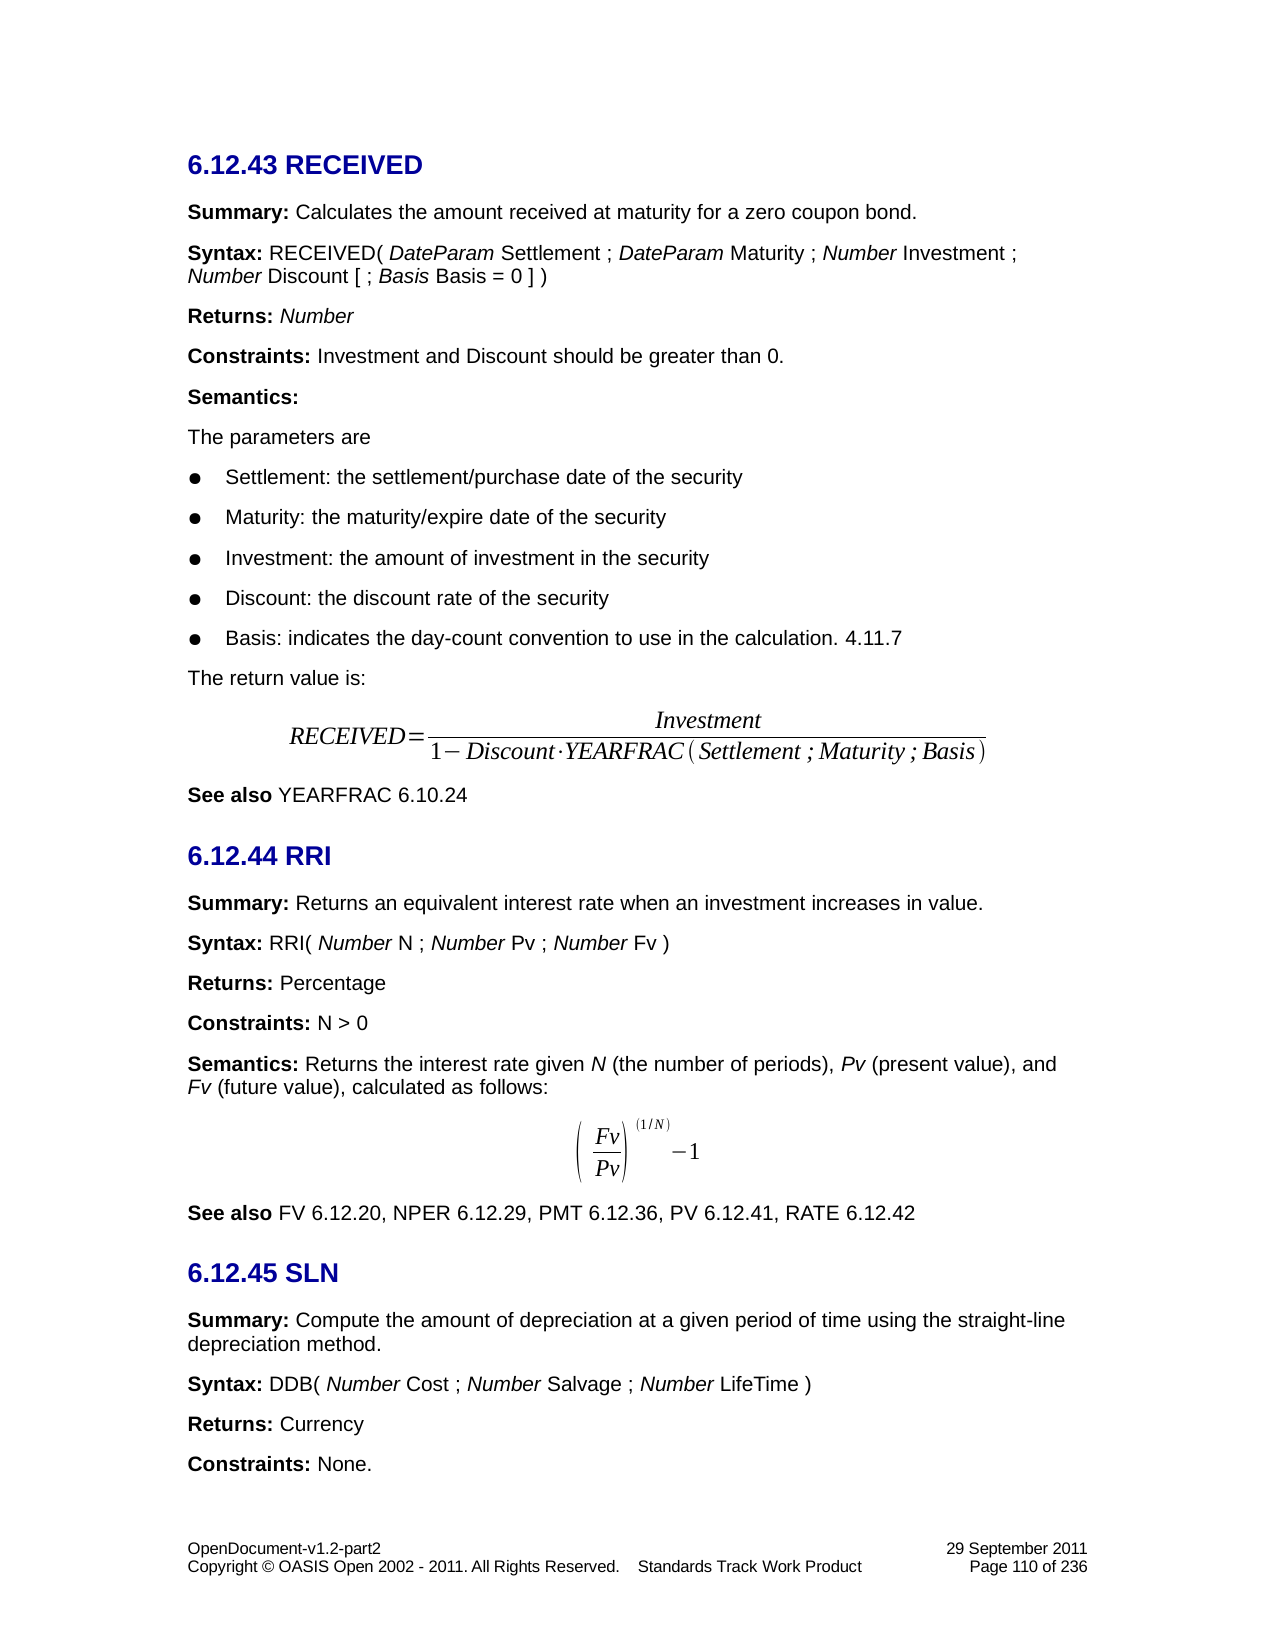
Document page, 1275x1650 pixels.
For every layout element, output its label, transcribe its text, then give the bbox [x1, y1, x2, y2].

text See also YEARFRAC 6.10.24 [187, 783, 1088, 807]
text See also FV 6.12.20, NPER 6.12.29, PMT 6.12.36, PV 6.12.41, RATE 6.12.42 [187, 1201, 1088, 1224]
text Semantics: [187, 385, 1088, 409]
text Returns: Number [187, 305, 1088, 328]
text Returns: Percentage [187, 972, 1088, 995]
list Investment: the amount of investment in the security [187, 546, 1088, 569]
subtitle RECEIVED [187, 150, 1088, 180]
text Summary: Calculates the amount received at maturity for a zero coupon bond. [187, 201, 1088, 224]
text Semantics: Returns the interest rate given N (the number of periods), Pv (present value), and Fv (future value), calculated as follows: [187, 1052, 1088, 1099]
text Summary: Returns an equivalent interest rate when an investment increases in value. [187, 891, 1088, 915]
subtitle SLN [187, 1258, 1088, 1288]
text The return value is: [187, 667, 1088, 690]
list Discount: the discount rate of the security [187, 586, 1088, 610]
text Constraints: N > 0 [187, 1012, 1088, 1035]
text Constraints: None. [187, 1453, 1088, 1476]
list Settlement: the settlement/purchase date of the security [187, 466, 1088, 489]
subtitle RRI [187, 840, 1088, 870]
text Syntax: DDB( Number Cost ; Number Salvage ; Number LifeTime ) [187, 1372, 1088, 1396]
text Syntax: RECEIVED( DateParam Settlement ; DateParam Maturity ; Number Investment ; Number Discount [ ; Basis Basis = 0 ] ) [187, 241, 1088, 288]
text The parameters are [187, 425, 1088, 449]
text Constraints: Investment and Discount should be greater than 0. [187, 345, 1088, 368]
text Summary: Compute the amount of depreciation at a given period of time using the straight-line depreciation method. [187, 1309, 1088, 1356]
text Syntax: RRI( Number N ; Number Pv ; Number Fv ) [187, 931, 1088, 955]
list Maturity: the maturity/expire date of the security [187, 506, 1088, 529]
list Basis: indicates the day-count convention to use in the calculation. 4.11.7 [187, 626, 1088, 650]
text Returns: Currency [187, 1413, 1088, 1436]
